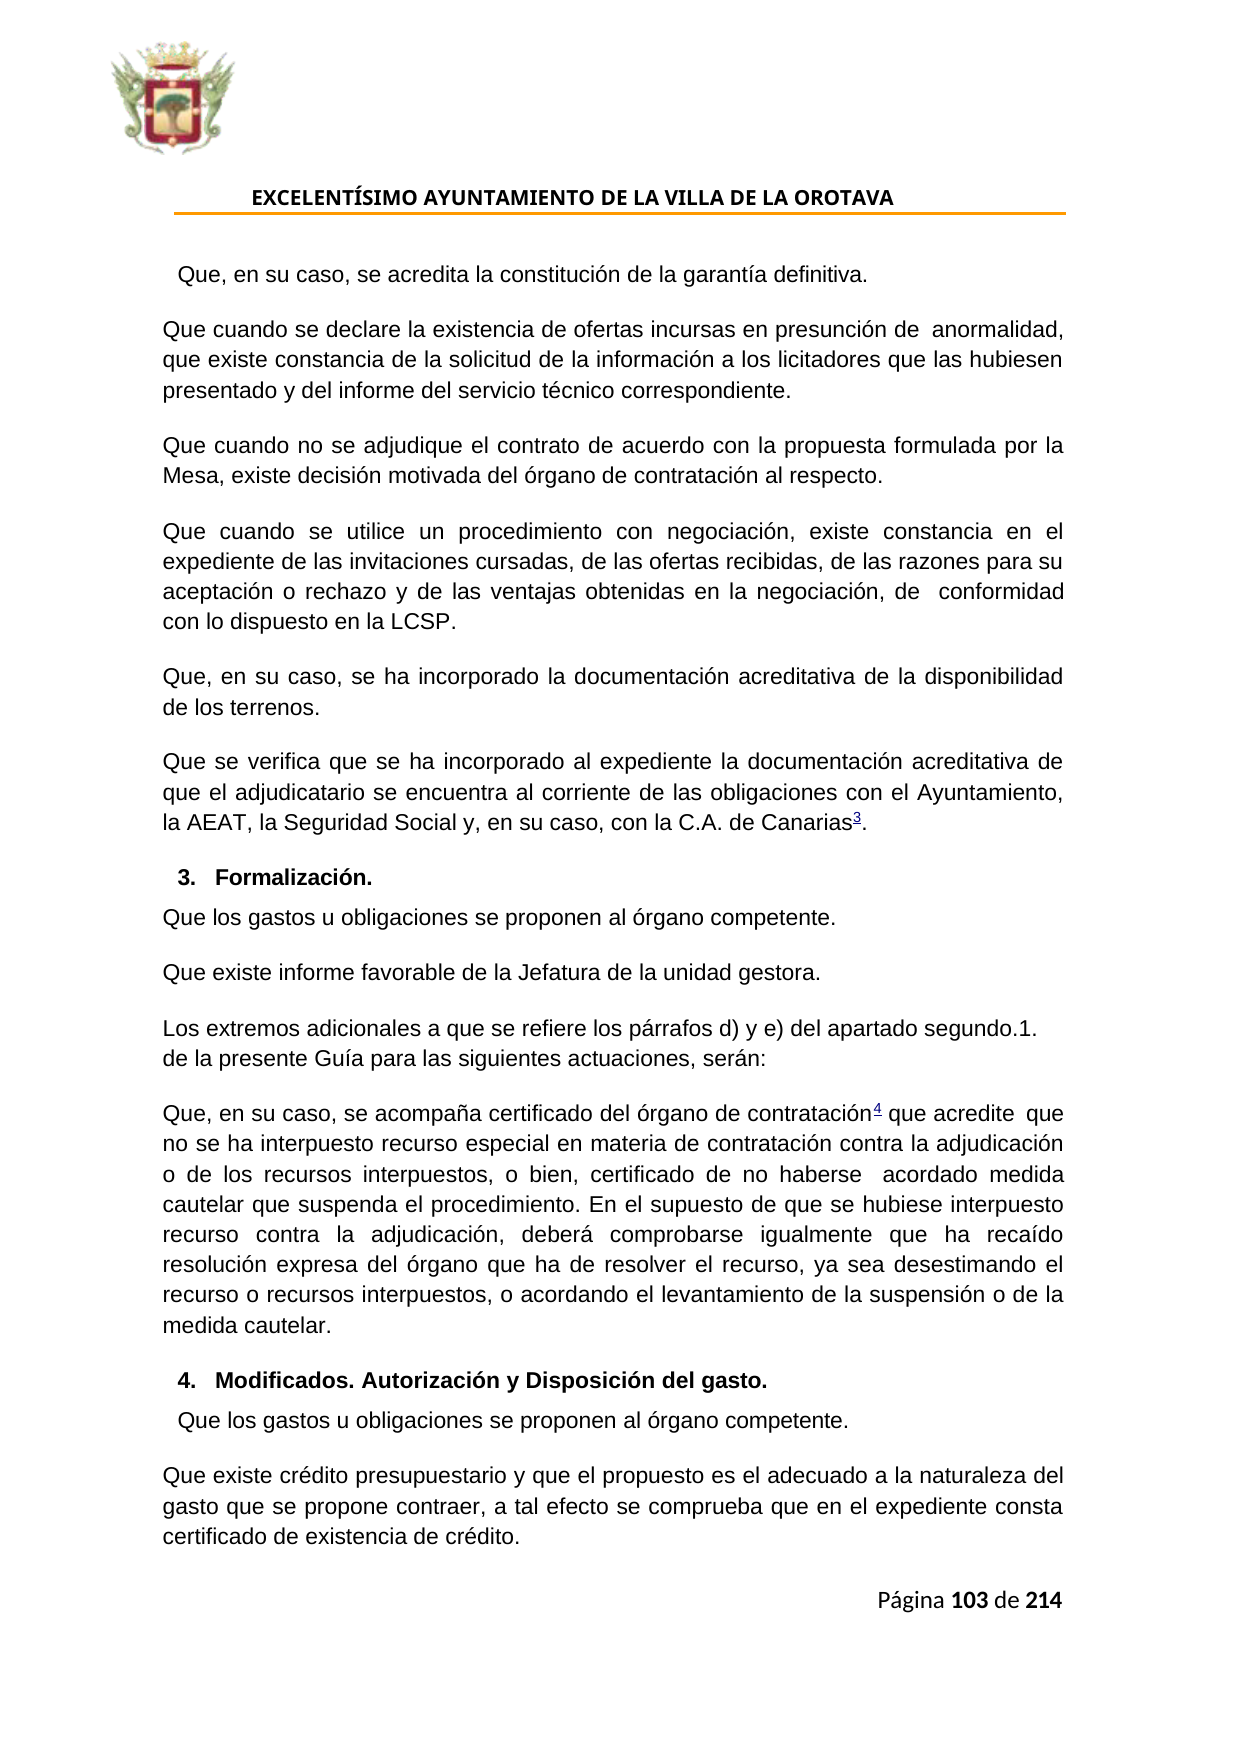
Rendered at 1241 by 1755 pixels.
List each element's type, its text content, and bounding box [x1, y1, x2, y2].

text Que, en su caso, se acredita la constitución de la garantía definitiva. [177, 261, 1078, 287]
text Los extremos adicionales a que se refiere los párrafos d) y e) del apartado segundo.1. de la presente Guía para las siguientes actuaciones, serán: [162, 1015, 1064, 1071]
text Que los gastos u obligaciones se proponen al órgano competente. Que existe informe favorable de la Jefatura de la unidad gestora. [162, 904, 882, 986]
list Formalización. [177, 864, 1078, 891]
text Que cuando no se adjudique el contrato de acuerdo con la propuesta formulada por la Mesa, existe decisión motivada del órgano de contratación al respecto. [162, 432, 1064, 489]
text Que existe crédito presupuestario y que el propuesto es el adecuado a la naturaleza del gasto que se propone contraer, a tal efecto se comprueba que en el expediente consta certificado de existencia de crédito. [162, 1462, 1064, 1549]
text Que los gastos u obligaciones se proponen al órgano competente. [177, 1407, 1078, 1433]
text Que cuando se declare la existencia de ofertas incursas en presunción de anormalidad, que existe constancia de la solicitud de la información a los licitadores que las hubiesen presentado y del informe del servicio técnico correspondiente. [162, 316, 1064, 403]
text Que se verifica que se ha incorporado al expediente la documentación acreditativa de que el adjudicatario se encuentra al corriente de las obligaciones con el Ayuntamiento, la AEAT, la Seguridad Social y, en su caso, con la C.A. de Canarias3. [162, 748, 1064, 835]
text Que cuando se utilice un procedimiento con negociación, existe constancia en el expediente de las invitaciones cursadas, de las ofertas recibidas, de las razones para su aceptación o rechazo y de las ventajas obtenidas en la negociación, de conformidad con lo dispuesto en la LCSP. [162, 518, 1064, 634]
text Que, en su caso, se ha incorporado la documentación acreditativa de la disponibilidad de los terrenos. [162, 663, 1064, 720]
text Que, en su caso, se acompaña certificado del órgano de contratación4 que acredite que no se ha interpuesto recurso especial en materia de contratación contra la adjudicación o de los recursos interpuestos, o bien, certificado de no haberse acordado medida cautelar que suspenda el procedimiento. En el supuesto de que se hubiese interpuesto recurso contra la adjudicación, deberá comprobarse igualmente que ha recaído resolución expresa del órgano que ha de resolver el recurso, ya sea desestimando el recurso o recursos interpuestos, o acordando el levantamiento de la suspensión o de la medida cautelar. [162, 1100, 1064, 1338]
list Modificados. Autorización y Disposición del gasto. [177, 1367, 1078, 1393]
